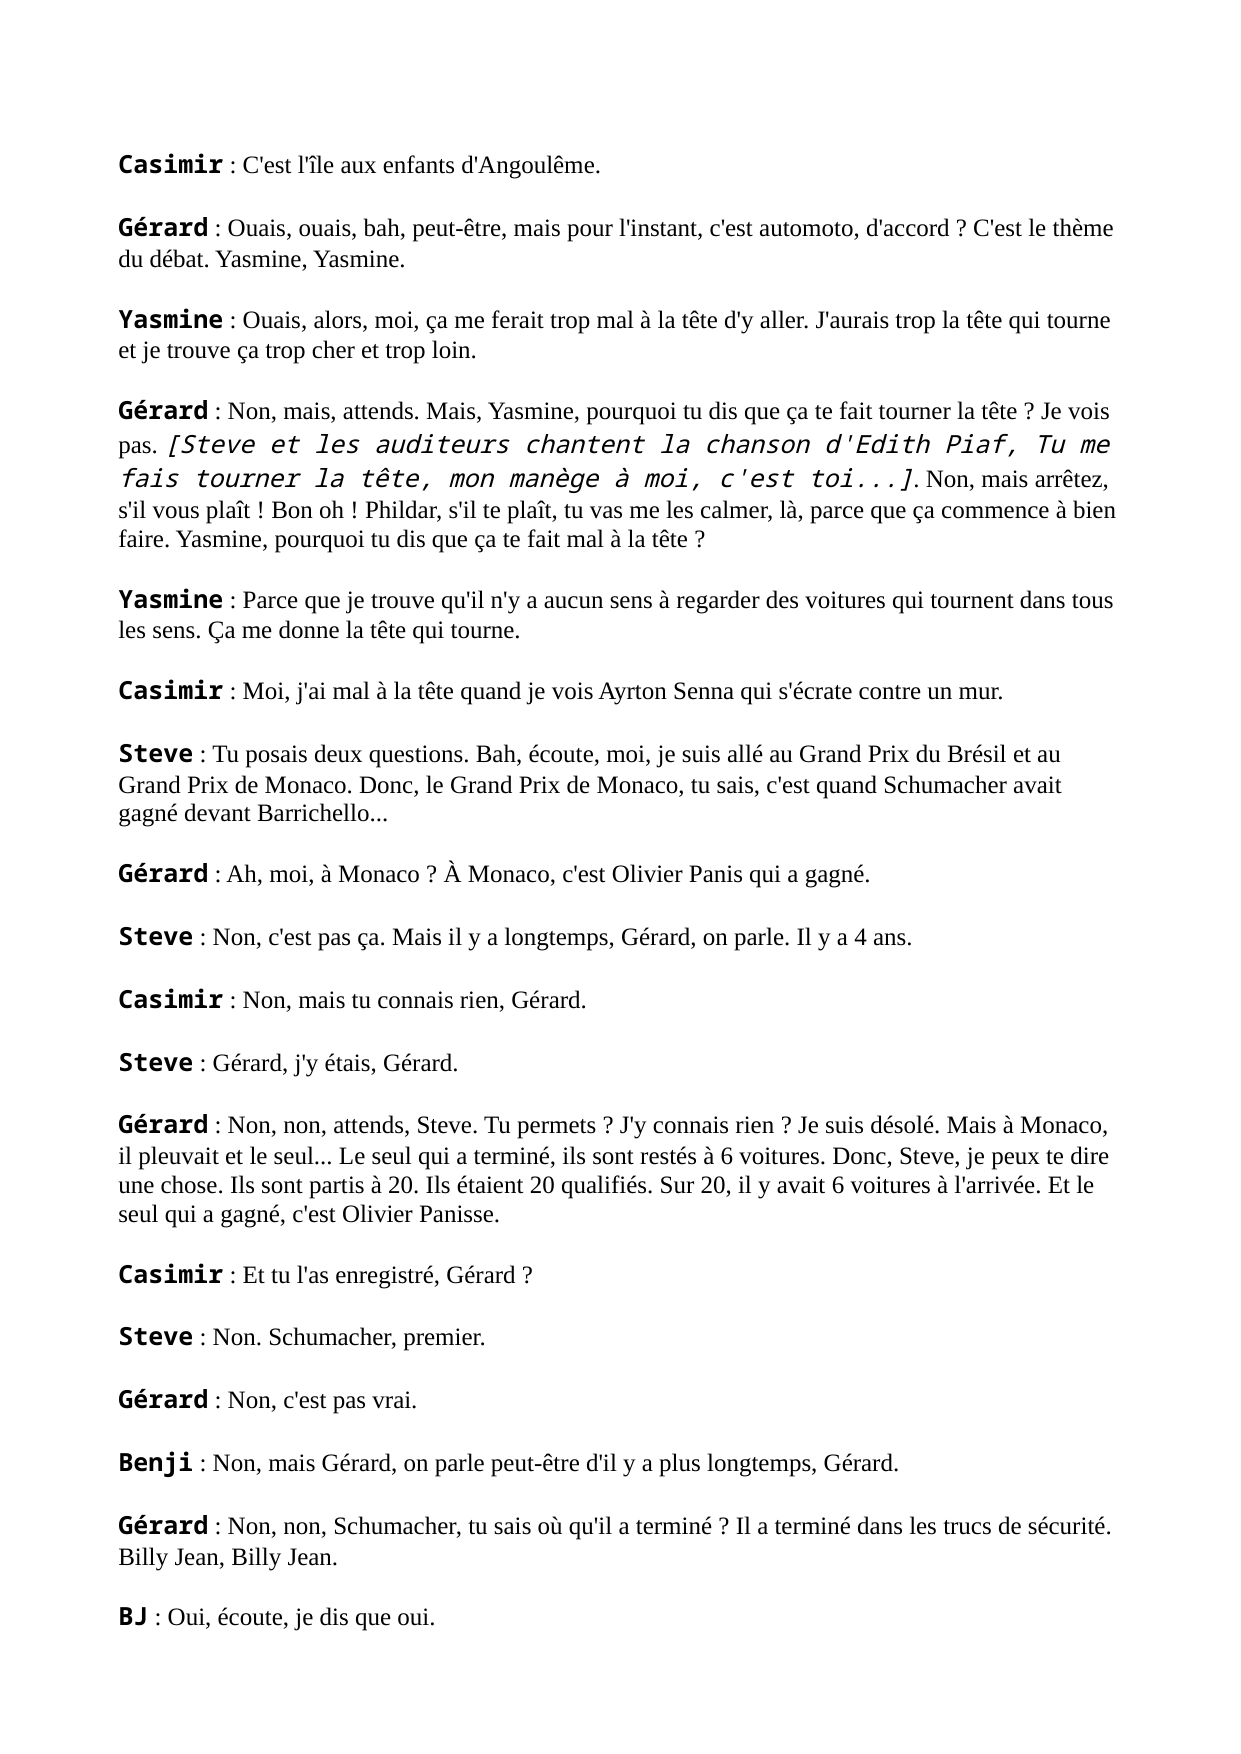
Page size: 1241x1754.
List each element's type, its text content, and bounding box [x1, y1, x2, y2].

text Yasmine : Ouais, alors, moi, ça me ferait trop mal à la tête d'y aller. J'aurais trop la tête qui tourne et je trouve ça trop cher et trop loin. [118, 301, 1122, 364]
text Casimir : Et tu l'as enregistré, Gérard ? [118, 1256, 1122, 1290]
text Casimir : C'est l'île aux enfants d'Angoulême. [118, 147, 1122, 181]
text Gérard : Non, mais, attends. Mais, Yasmine, pourquoi tu dis que ça te fait tourner la tête ? Je vois pas. [Steve et les auditeurs chantent la chanson d'Edith Piaf, Tu me fais tourner la tête, mon manège à moi, c'est toi...]. Non, mais arrêtez, s'il vous plaît ! Bon oh ! Phildar, s'il te plaît, tu vas me les calmer, là, parce que ça commence à bien faire. Yasmine, pourquoi tu dis que ça te fait mal à la tête ? [118, 393, 1122, 552]
text Benji : Non, mais Gérard, on parle peut-être d'il y a plus longtemps, Gérard. [118, 1445, 1122, 1479]
text BJ : Oui, écoute, je dis que oui. [118, 1599, 1122, 1633]
text Gérard : Non, non, attends, Steve. Tu permets ? J'y connais rien ? Je suis désolé. Mais à Monaco, il pleuvait et le seul... Le seul qui a terminé, ils sont restés à 6 voitures. Donc, Steve, je peux te dire une chose. Ils sont partis à 20. Ils étaient 20 qualifiés. Sur 20, il y avait 6 voitures à l'arrivée. Et le seul qui a gagné, c'est Olivier Panisse. [118, 1107, 1122, 1227]
text Gérard : Non, c'est pas vrai. [118, 1382, 1122, 1416]
text Steve : Non, c'est pas ça. Mais il y a longtemps, Gérard, on parle. Il y a 4 ans. [118, 919, 1122, 953]
text Yasmine : Parce que je trouve qu'il n'y a aucun sens à regarder des voitures qui tournent dans tous les sens. Ça me donne la tête qui tourne. [118, 581, 1122, 644]
text Casimir : Moi, j'ai mal à la tête quand je vois Ayrton Senna qui s'écrate contre un mur. [118, 673, 1122, 707]
text Casimir : Non, mais tu connais rien, Gérard. [118, 982, 1122, 1016]
text Steve : Non. Schumacher, premier. [118, 1319, 1122, 1353]
text Gérard : Non, non, Schumacher, tu sais où qu'il a terminé ? Il a terminé dans les trucs de sécurité. Billy Jean, Billy Jean. [118, 1507, 1122, 1570]
text Gérard : Ouais, ouais, bah, peut-être, mais pour l'instant, c'est automoto, d'accord ? C'est le thème du débat. Yasmine, Yasmine. [118, 210, 1122, 272]
text Gérard : Ah, moi, à Monaco ? À Monaco, c'est Olivier Panis qui a gagné. [118, 856, 1122, 890]
text Steve : Tu posais deux questions. Bah, écoute, moi, je suis allé au Grand Prix du Brésil et au Grand Prix de Monaco. Donc, le Grand Prix de Monaco, tu sais, c'est quand Schumacher avait gagné devant Barrichello... [118, 736, 1122, 827]
text Steve : Gérard, j'y étais, Gérard. [118, 1044, 1122, 1078]
